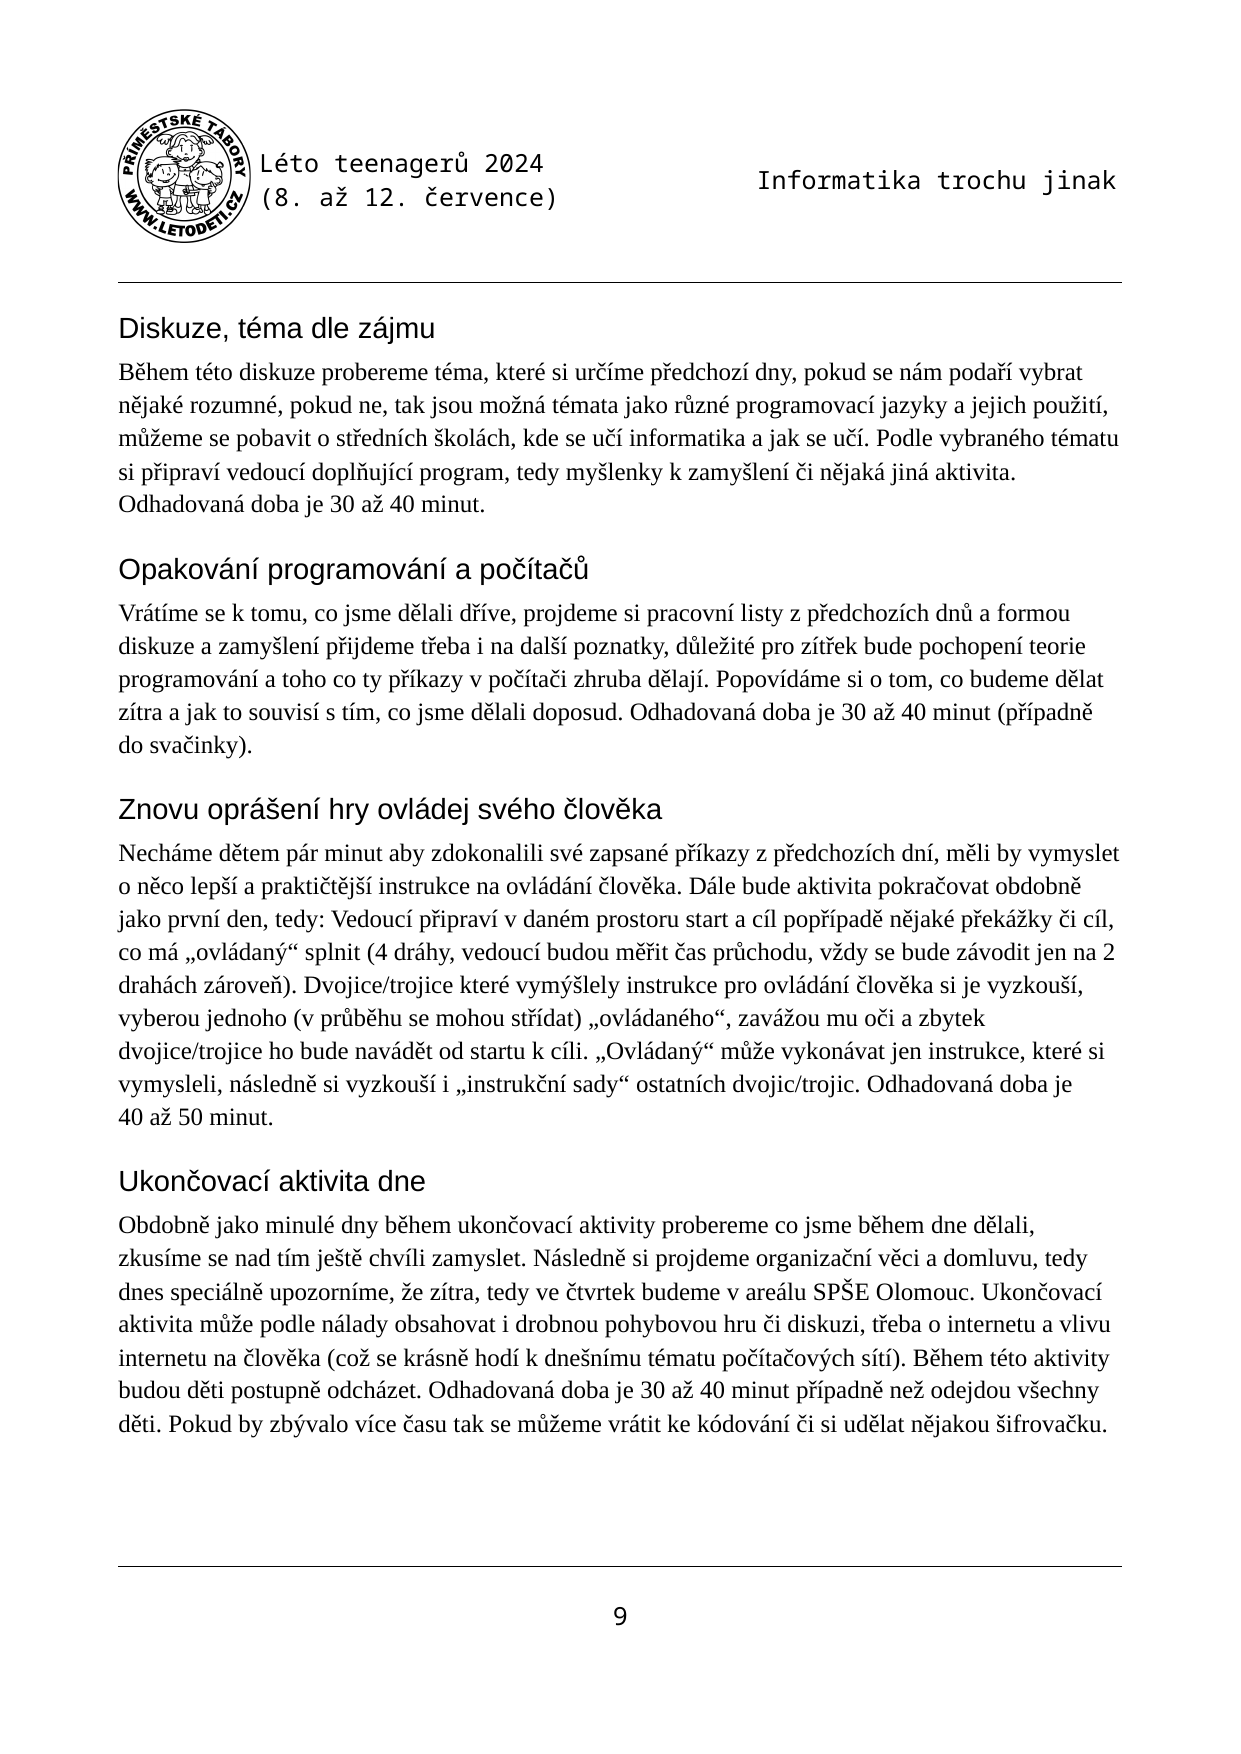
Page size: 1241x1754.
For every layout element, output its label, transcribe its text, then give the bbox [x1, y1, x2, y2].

subtitle Znovu oprášení hry ovládej svého člověka [118, 792, 1122, 826]
text Obdobně jako minulé dny během ukončovací aktivity probereme co jsme během dne dělali, zkusíme se nad tím ještě chvíli zamyslet. Následně si projdeme organizační věci a domluvu, tedy dnes speciálně upozorníme, že zítra, tedy ve čtvrtek budeme v areálu SPŠE Olomouc. Ukončovací aktivita může podle nálady obsahovat i drobnou pohybovou hru či diskuzi, třeba o internetu a vlivu internetu na člověka (což se krásně hodí k dnešnímu tématu počítačových sítí). Během této aktivity budou děti postupně odcházet. Odhadovaná doba je 30 až 40 minut případně než odejdou všechny děti. Pokud by zbývalo více času tak se můžeme vrátit ke kódování či si udělat nějakou šifrovačku. [118, 1211, 1122, 1437]
text Necháme dětem pár minut aby zdokonalili své zapsané příkazy z předchozích dní, měli by vymyslet o něco lepší a praktičtější instrukce na ovládání člověka. Dále bude aktivita pokračovat obdobně jako první den, tedy: Vedoucí připraví v daném prostoru start a cíl popřípadě nějaké překážky či cíl, co má „ovládaný“ splnit (4 dráhy, vedoucí budou měřit čas průchodu, vždy se bude závodit jen na 2 drahách zároveň). Dvojice/trojice které vymýšlely instrukce pro ovládání člověka si je vyzkouší, vyberou jednoho (v průběhu se mohou střídat) „ovládaného“, zavážou mu oči a zbytek dvojice/trojice ho bude navádět od startu k cíli. „Ovládaný“ může vykonávat jen instrukce, které si vymysleli, následně si vyzkouší i „instrukční sady“ ostatních dvojic/trojic. Odhadovaná doba je 40 až 50 minut. [118, 838, 1122, 1131]
subtitle Ukončovací aktivita dne [118, 1164, 1122, 1198]
subtitle Diskuze, téma dle zájmu [118, 311, 1122, 345]
subtitle Opakování programování a počítačů [118, 552, 1122, 585]
text Během této diskuze probereme téma, které si určíme předchozí dny, pokud se nám podaří vybrat nějaké rozumné, pokud ne, tak jsou možná témata jako různé programovací jazyky a jejich použití, můžeme se pobavit o středních školách, kde se učí informatika a jak se učí. Podle vybraného tématu si připraví vedoucí doplňující program, tedy myšlenky k zamyšlení či nějaká jiná aktivita. Odhadovaná doba je 30 až 40 minut. [118, 357, 1122, 518]
text Vrátíme se k tomu, co jsme dělali dříve, projdeme si pracovní listy z předchozích dnů a formou diskuze a zamyšlení přijdeme třeba i na další poznatky, důležité pro zítřek bude pochopení teorie programování a toho co ty příkazy v počítači zhruba dělají. Popovídáme si o tom, co budeme dělat zítra a jak to souvisí s tím, co jsme dělali doposud. Odhadovaná doba je 30 až 40 minut (případně do svačinky). [118, 598, 1122, 759]
picture [117, 107, 251, 243]
